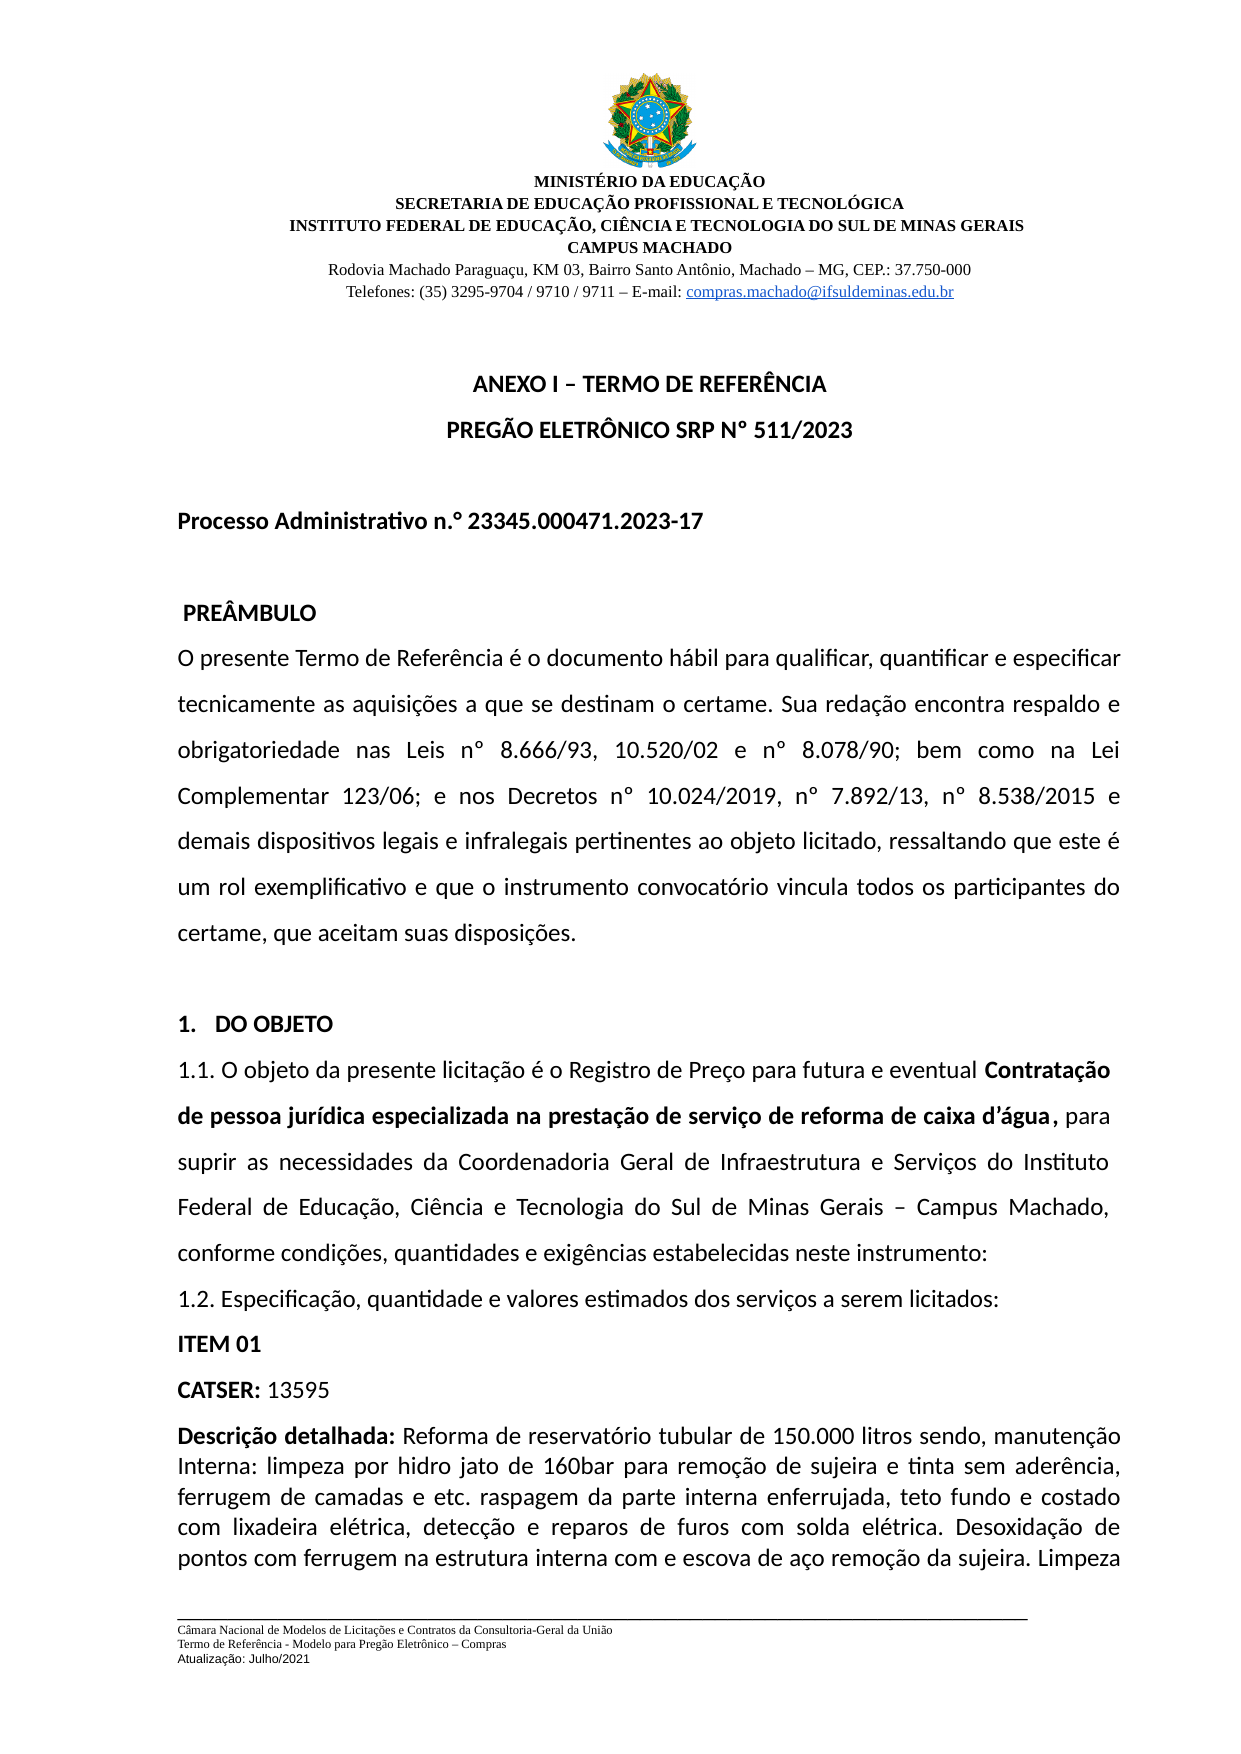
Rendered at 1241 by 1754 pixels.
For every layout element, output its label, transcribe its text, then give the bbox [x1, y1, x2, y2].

text ANEXO I – TERMO DE REFERÊNCIA [177, 368, 1122, 399]
list 1.2. Especificação, quantidade e valores estimados dos serviços a serem licitados: [177, 1283, 1110, 1313]
text Descrição detalhada: Reforma de reservatório tubular de 150.000 litros sendo, manutenção Interna: limpeza por hidro jato de 160bar para remoção de sujeira e tinta sem aderência, ferrugem de camadas e etc. raspagem da parte interna enferrujada, teto fundo e costado com lixadeira elétrica, detecção e reparos de furos com solda elétrica. Desoxidação de pontos com ferrugem na estrutura interna com e escova de aço remoção da sujeira. Limpeza [177, 1420, 1122, 1573]
picture [643, 163, 658, 168]
text O presente Termo de Referência é o documento hábil para qualificar, quantificar e especificar tecnicamente as aquisições a que se destinam o certame. Sua redação encontra respaldo e obrigatoriedade nas Leis nº 8.666/93, 10.520/02 e nº 8.078/90; bem como na Lei Complementar 123/06; e nos Decretos nº 10.024/2019, nº 7.892/13, nº 8.538/2015 e demais dispositivos legais e infralegais pertinentes ao objeto licitado, ressaltando que este é um rol exemplificativo e que o instrumento convocatório vincula todos os participantes do certame, que aceitam suas disposições. [177, 643, 1122, 947]
list DO OBJETO [177, 1008, 1122, 1039]
picture [669, 149, 680, 155]
text PREGÃO ELETRÔNICO SRP Nº 511/2023 [177, 414, 1122, 444]
picture [603, 73, 697, 168]
text PREÂMBULO [177, 597, 1122, 627]
text Processo Administrativo n.° 23345.000471.2023-17 [177, 505, 1122, 536]
text CATSER: 13595 [177, 1374, 1122, 1405]
text ITEM 01 [177, 1328, 1122, 1359]
list 1.1. O objeto da presente licitação é o Registro de Preço para futura e eventual Contratação de pessoa jurídica especializada na prestação de serviço de reforma de caixa d’água, para suprir as necessidades da Coordenadoria Geral de Infraestrutura e Serviços do Instituto Federal de Educação, Ciência e Tecnologia do Sul de Minas Gerais – Campus Machado, conforme condições, quantidades e exigências estabelecidas neste instrumento: [177, 1054, 1110, 1268]
